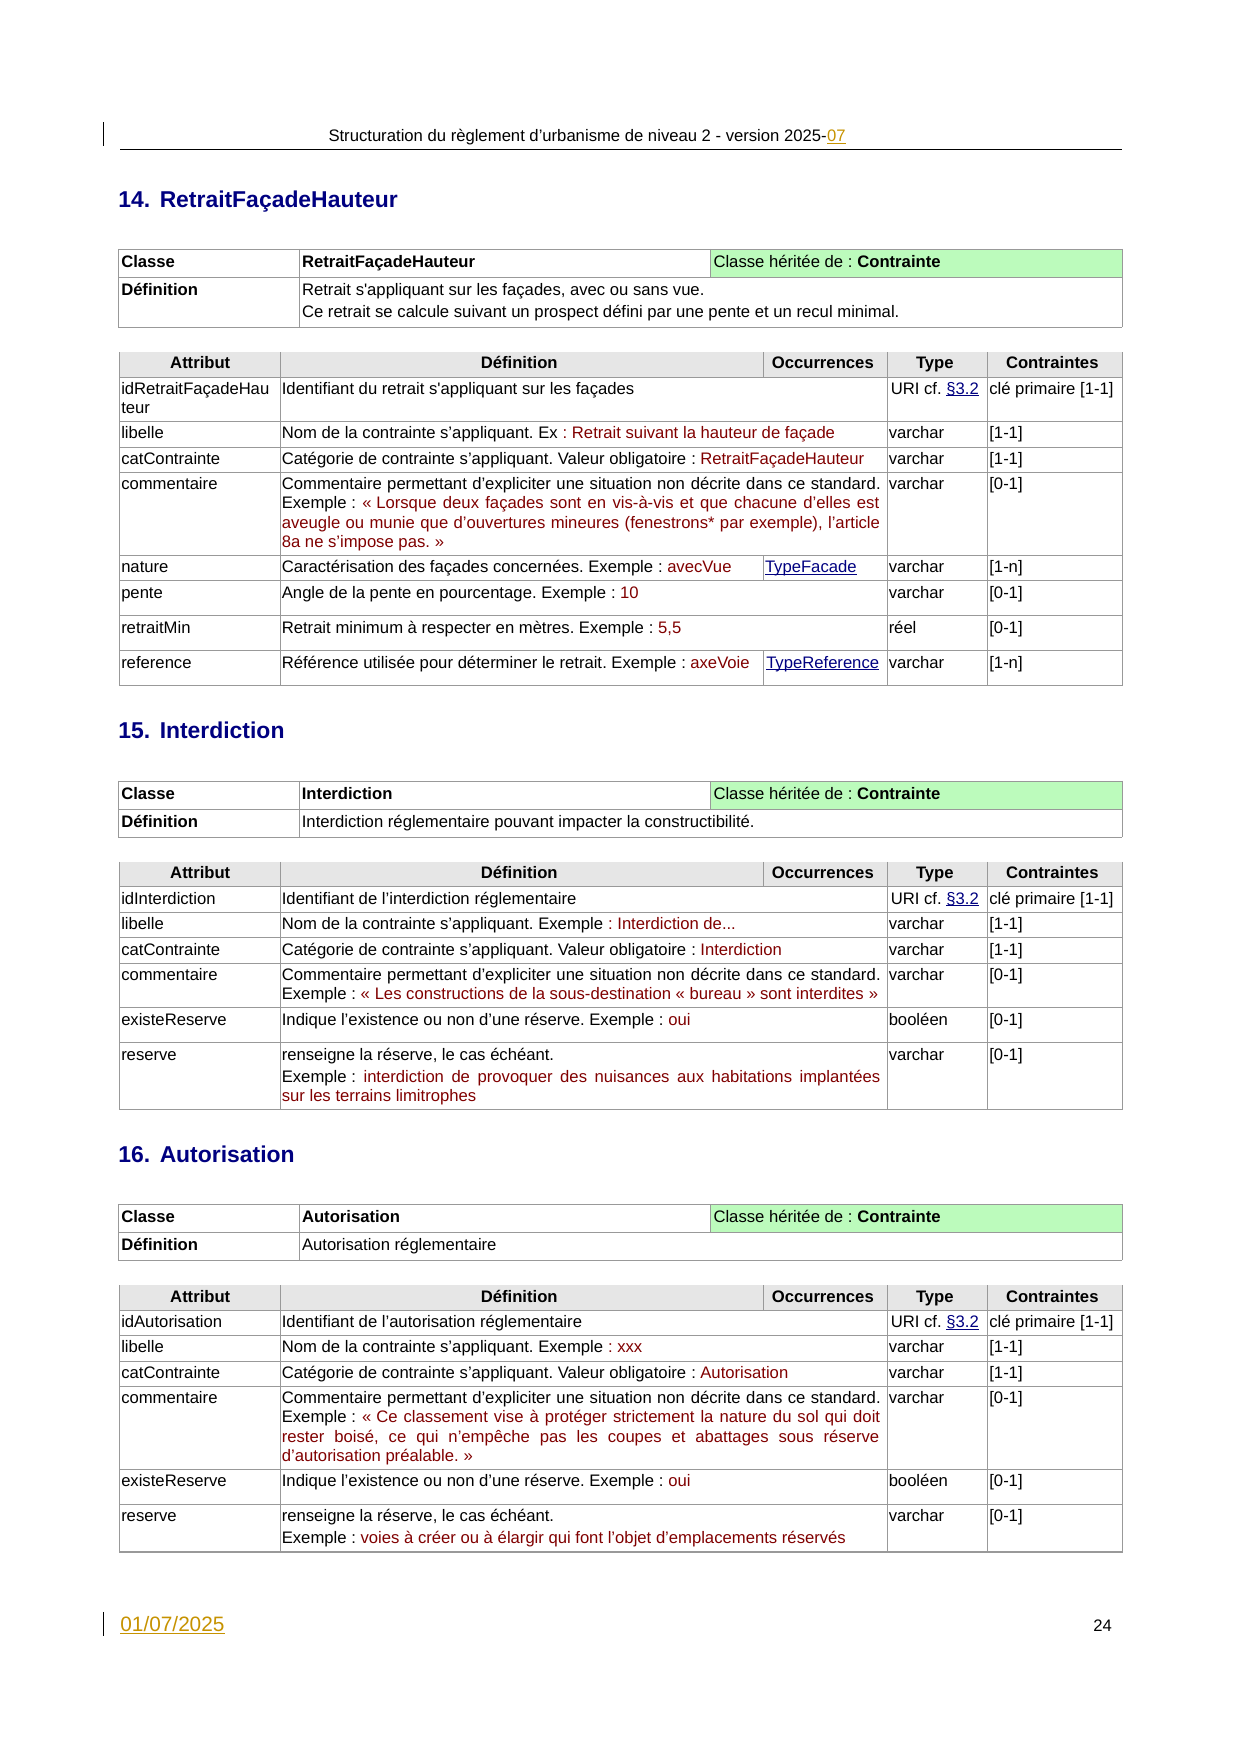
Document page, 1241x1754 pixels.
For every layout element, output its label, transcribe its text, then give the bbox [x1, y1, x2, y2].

table_cell [0-1] [988, 616, 1122, 650]
table_cell [0-1] [988, 581, 1122, 615]
table_cell ‍commentaire [120, 1387, 280, 1469]
table_cell Identifiant de l’autorisation réglementaire [281, 1311, 887, 1335]
table_header Autorisation [300, 1205, 710, 1232]
table_cell varchar [888, 964, 987, 1007]
subtitle RetraitFaçadeHauteur [118, 186, 1122, 212]
table_cell varchar [888, 1336, 987, 1361]
table_cell pente [120, 581, 280, 615]
table_cell varchar [888, 651, 987, 685]
table_cell [0-1] [988, 1470, 1122, 1504]
table_cell existeReserve [120, 1008, 280, 1042]
table_cell libelle [120, 913, 280, 937]
table_cell reference [120, 651, 280, 685]
table_cell TypeFacade [764, 556, 887, 580]
table_cell Retrait s'appliquant sur les façades, avec ou sans vue. Ce retrait se calcule suivant un prospect défini par une pente et un recul minimal. [300, 278, 1122, 327]
table_cell Indique l’existence ou non d’une réserve. Exemple : oui [281, 1470, 887, 1504]
table_cell [1-1] [988, 1362, 1122, 1386]
table_header Type [888, 1285, 987, 1310]
table_cell Nom de la contrainte s’appliquant. Exemple : xxx [281, 1336, 887, 1361]
table_cell clé primaire [1-1] [988, 887, 1122, 912]
table_header Classe héritée de : Contrainte [711, 782, 1122, 809]
table_header Attribut [120, 1285, 280, 1310]
table_header Contraintes [988, 1285, 1122, 1310]
table_cell Identifiant de l’interdiction réglementaire [281, 887, 887, 912]
table_cell [1-1] [988, 448, 1122, 472]
table_header Définition [281, 1285, 763, 1310]
table_header Interdiction [300, 782, 710, 809]
table_cell URI cf. §3.2 [888, 1311, 987, 1335]
table_cell Commentaire permettant d’expliciter une situation non décrite dans ce standard. Exemple : « Lorsque deux façades sont en vis-à-vis et que chacune d’elles est aveugle ou munie que d’ouvertures mineures (fenestrons* par exemple), l’article 8a ne s’impose pas. » [281, 473, 887, 555]
table_header Occurrences [764, 862, 887, 886]
table_cell varchar [888, 556, 987, 580]
table_cell varchar [888, 448, 987, 472]
table_cell Définition [119, 278, 299, 327]
table_cell [1-n] [988, 651, 1122, 685]
table_cell [0-1] [988, 964, 1122, 1007]
table_cell [1-n] [988, 556, 1122, 580]
table_cell TypeReference [764, 651, 887, 685]
table_cell catContrainte [120, 1362, 280, 1386]
table_header Classe [119, 250, 299, 277]
table_header Attribut [120, 862, 280, 886]
table_cell URI cf. §3.2 [888, 887, 987, 912]
table_cell reserve [120, 1043, 280, 1109]
table_cell varchar [888, 938, 987, 962]
table_cell URI cf. §3.2 [888, 378, 987, 421]
table_cell idRetraitFaçadeHauteur [120, 378, 280, 421]
table_cell Retrait minimum à respecter en mètres. Exemple : 5,5 [281, 616, 887, 650]
table_header Type [888, 352, 987, 377]
table_cell [0-1] [988, 1043, 1122, 1109]
table_cell libelle [120, 422, 280, 447]
table_cell [1-1] [988, 913, 1122, 937]
table_cell Nom de la contrainte s’appliquant. Ex : Retrait suivant la hauteur de façade [281, 422, 887, 447]
table_cell retraitMin [120, 616, 280, 650]
table_cell Référence utilisée pour déterminer le retrait. Exemple : axeVoie [281, 651, 763, 685]
table_cell varchar [888, 1362, 987, 1386]
table_cell Commentaire permettant d’expliciter une situation non décrite dans ce standard. Exemple : « Les constructions de la sous-destination « bureau » sont interdites » [281, 964, 887, 1007]
table_cell [0-1] [988, 1008, 1122, 1042]
table_cell reserve [120, 1505, 280, 1551]
table_cell Définition [119, 810, 299, 837]
table_header Classe [119, 782, 299, 809]
table_cell [0-1] [988, 1505, 1122, 1551]
table_header Classe héritée de : Contrainte [711, 1205, 1122, 1232]
table_cell varchar [888, 581, 987, 615]
table_cell Nom de la contrainte s’appliquant. Exemple : Interdiction de... [281, 913, 887, 937]
table_cell existeReserve [120, 1470, 280, 1504]
table_header Contraintes [988, 862, 1122, 886]
table_cell catContrainte [120, 448, 280, 472]
table_cell catContrainte [120, 938, 280, 962]
table_header Occurrences [764, 352, 887, 377]
table_cell clé primaire [1-1] [988, 378, 1122, 421]
table_cell Catégorie de contrainte s’appliquant. Valeur obligatoire : RetraitFaçadeHauteur [281, 448, 887, 472]
table_cell idInterdiction [120, 887, 280, 912]
table_cell [1-1] [988, 1336, 1122, 1361]
table_cell Identifiant du retrait s'appliquant sur les façades [281, 378, 887, 421]
table_cell varchar [888, 1387, 987, 1469]
table_cell ‍commentaire [120, 473, 280, 555]
table_cell varchar [888, 473, 987, 555]
table_cell Catégorie de contrainte s’appliquant. Valeur obligatoire : Interdiction [281, 938, 887, 962]
table_cell clé primaire [1-1] [988, 1311, 1122, 1335]
table_cell Caractérisation des façades concernées. Exemple : avecVue [281, 556, 763, 580]
table_cell [0-1] [988, 1387, 1122, 1469]
table_header Classe [119, 1205, 299, 1232]
table_cell [1-1] [988, 938, 1122, 962]
table_header RetraitFaçadeHauteur [300, 250, 710, 277]
table_cell Autorisation réglementaire [300, 1233, 1122, 1260]
table_header Occurrences [764, 1285, 887, 1310]
table_cell Indique l’existence ou non d’une réserve. Exemple : oui [281, 1008, 887, 1042]
table_cell renseigne la réserve, le cas échéant. Exemple : interdiction de provoquer des nuisances aux habitations implantées sur les terrains limitrophes [281, 1043, 887, 1109]
table_cell idAutorisation [120, 1311, 280, 1335]
table_cell Commentaire permettant d’expliciter une situation non décrite dans ce standard. Exemple : « Ce classement vise à protéger strictement la nature du sol qui doit rester boisé, ce qui n’empêche pas les coupes et abattages sous réserve d’autorisation préalable. » [281, 1387, 887, 1469]
table_cell ‍commentaire [120, 964, 280, 1007]
table_header Définition [281, 862, 763, 886]
table_header Définition [281, 352, 763, 377]
table_cell Définition [119, 1233, 299, 1260]
table_cell renseigne la réserve, le cas échéant. Exemple : voies à créer ou à élargir qui font l’objet d’emplacements réservés [281, 1505, 887, 1551]
table_cell Catégorie de contrainte s’appliquant. Valeur obligatoire : Autorisation [281, 1362, 887, 1386]
table_cell réel [888, 616, 987, 650]
table_cell Angle de la pente en pourcentage. Exemple : 10 [281, 581, 887, 615]
table_cell Interdiction réglementaire pouvant impacter la constructibilité. [300, 810, 1122, 837]
table_header Classe héritée de : Contrainte [711, 250, 1122, 277]
table_cell varchar [888, 422, 987, 447]
table_cell nature [120, 556, 280, 580]
table_cell [1-1] [988, 422, 1122, 447]
table_header Attribut [120, 352, 280, 377]
table_cell booléen [888, 1470, 987, 1504]
subtitle Interdiction [118, 717, 1122, 744]
table_cell libelle [120, 1336, 280, 1361]
table_cell [0-1] [988, 473, 1122, 555]
table_cell booléen [888, 1008, 987, 1042]
table_cell varchar [888, 1505, 987, 1551]
table_header Type [888, 862, 987, 886]
table_cell varchar [888, 913, 987, 937]
table_header Contraintes [988, 352, 1122, 377]
subtitle Autorisation [118, 1141, 1122, 1167]
table_cell varchar [888, 1043, 987, 1109]
